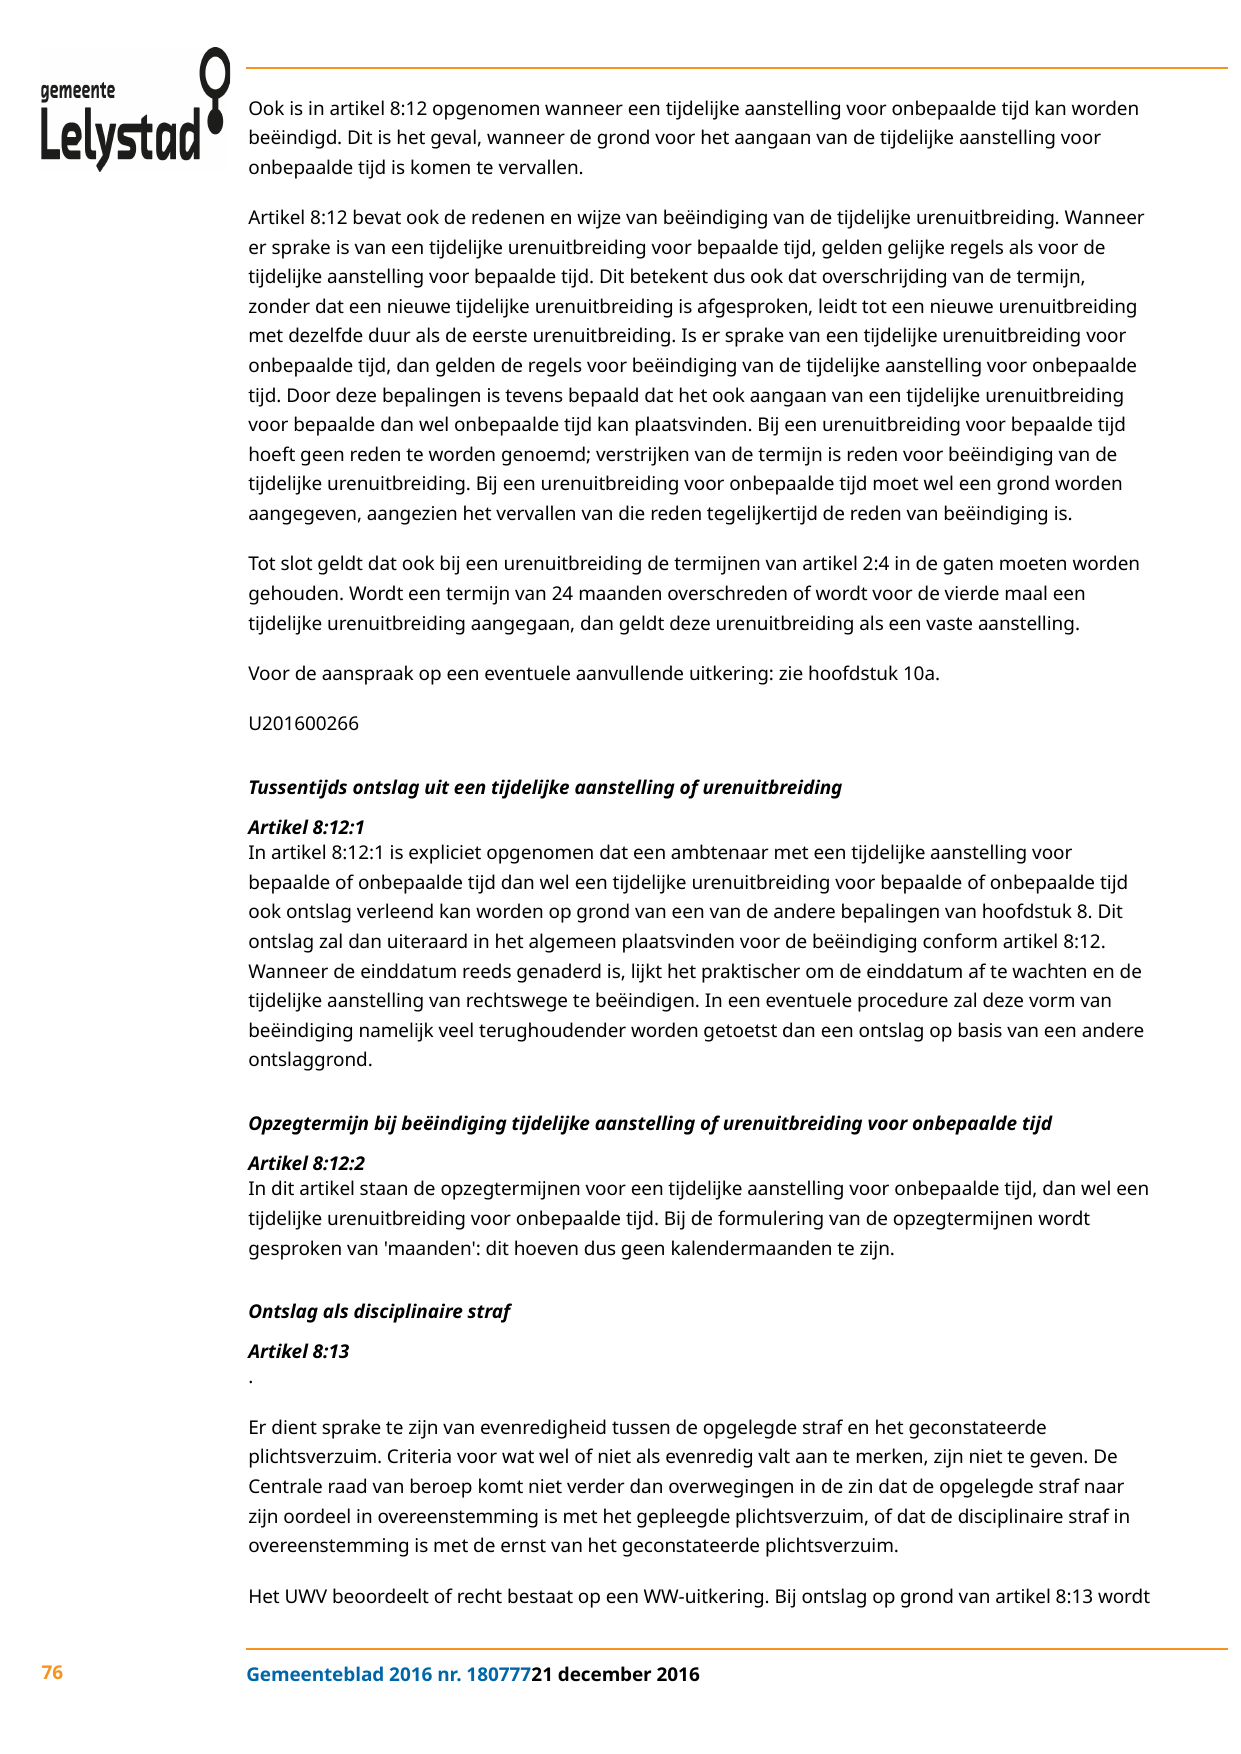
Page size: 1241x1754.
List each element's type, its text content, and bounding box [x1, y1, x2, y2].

text Het UWV beoordeelt of recht bestaat op een WW-uitkering. Bij ontslag op grond van artikel 8:13 wordt [248, 1583, 1152, 1609]
text Voor de aanspraak op een eventuele aanvullende uitkering: zie hoofdstuk 10a. [248, 660, 1152, 686]
text Artikel 8:12 bevat ook de redenen en wijze van beëindiging van de tijdelijke urenuitbreiding. Wanneer er sprake is van een tijdelijke urenuitbreiding voor bepaalde tijd, gelden gelijke regels als voor de tijdelijke aanstelling voor bepaalde tijd. Dit betekent dus ook dat overschrijding van de termijn, zonder dat een nieuwe tijdelijke urenuitbreiding is afgesproken, leidt tot een nieuwe urenuitbreiding met dezelfde duur als de eerste urenuitbreiding. Is er sprake van een tijdelijke urenuitbreiding voor onbepaalde tijd, dan gelden de regels voor beëindiging van de tijdelijke aanstelling voor onbepaalde tijd. Door deze bepalingen is tevens bepaald dat het ook aangaan van een tijdelijke urenuitbreiding voor bepaalde dan wel onbepaalde tijd kan plaatsvinden. Bij een urenuitbreiding voor bepaalde tijd hoeft geen reden te worden genoemd; verstrijken van de termijn is reden voor beëindiging van de tijdelijke urenuitbreiding. Bij een urenuitbreiding voor onbepaalde tijd moet wel een grond worden aangegeven, aangezien het vervallen van die reden tegelijkertijd de reden van beëindiging is. [248, 204, 1152, 526]
text . [248, 1364, 1152, 1389]
text Ontslag als disciplinaire straf [248, 1299, 1152, 1324]
text Artikel 8:12:2 [248, 1150, 1152, 1176]
text Er dient sprake te zijn van evenredigheid tussen de opgelegde straf en het geconstateerde plichtsverzuim. Criteria voor wat wel of niet als evenredig valt aan te merken, zijn niet te geven. De Centrale raad van beroep komt niet verder dan overwegingen in de zin dat de opgelegde straf naar zijn oordeel in overeenstemming is met het gepleegde plichtsverzuim, of dat de disciplinaire straf in overeenstemming is met de ernst van het geconstateerde plichtsverzuim. [248, 1414, 1152, 1558]
text U201600266 [248, 711, 1152, 736]
text Artikel 8:13 [248, 1338, 1152, 1364]
text In artikel 8:12:1 is expliciet opgenomen dat een ambtenaar met een tijdelijke aanstelling voor bepaalde of onbepaalde tijd dan wel een tijdelijke urenuitbreiding voor bepaalde of onbepaalde tijd ook ontslag verleend kan worden op grond van een van de andere bepalingen van hoofdstuk 8. Dit ontslag zal dan uiteraard in het algemeen plaatsvinden voor de beëindiging conform artikel 8:12. Wanneer de einddatum reeds genaderd is, lijkt het praktischer om de einddatum af te wachten en de tijdelijke aanstelling van rechtswege te beëindigen. In een eventuele procedure zal deze vorm van beëindiging namelijk veel terughoudender worden getoetst dan een ontslag op basis van een andere ontslaggrond. [248, 839, 1152, 1072]
text Ook is in artikel 8:12 opgenomen wanneer een tijdelijke aanstelling voor onbepaalde tijd kan worden beëindigd. Dit is het geval, wanneer de grond voor het aangaan van de tijdelijke aanstelling voor onbepaalde tijd is komen te vervallen. [248, 95, 1152, 180]
text Opzegtermijn bij beëindiging tijdelijke aanstelling of urenuitbreiding voor onbepaalde tijd [248, 1111, 1152, 1136]
text In dit artikel staan de opzegtermijnen voor een tijdelijke aanstelling voor onbepaalde tijd, dan wel een tijdelijke urenuitbreiding voor onbepaalde tijd. Bij de formulering van de opzegtermijnen wordt gesproken van 'maanden': dit hoeven dus geen kalendermaanden te zijn. [248, 1176, 1152, 1261]
picture [41, 47, 231, 172]
text Tot slot geldt dat ook bij een urenuitbreiding de termijnen van artikel 2:4 in de gaten moeten worden gehouden. Wordt een termijn van 24 maanden overschreden of wordt voor de vierde maal een tijdelijke urenuitbreiding aangegaan, dan geldt deze urenuitbreiding als een vaste aanstelling. [248, 551, 1152, 636]
text Tussentijds ontslag uit een tijdelijke aanstelling of urenuitbreiding [248, 774, 1152, 800]
text Artikel 8:12:1 [248, 814, 1152, 839]
